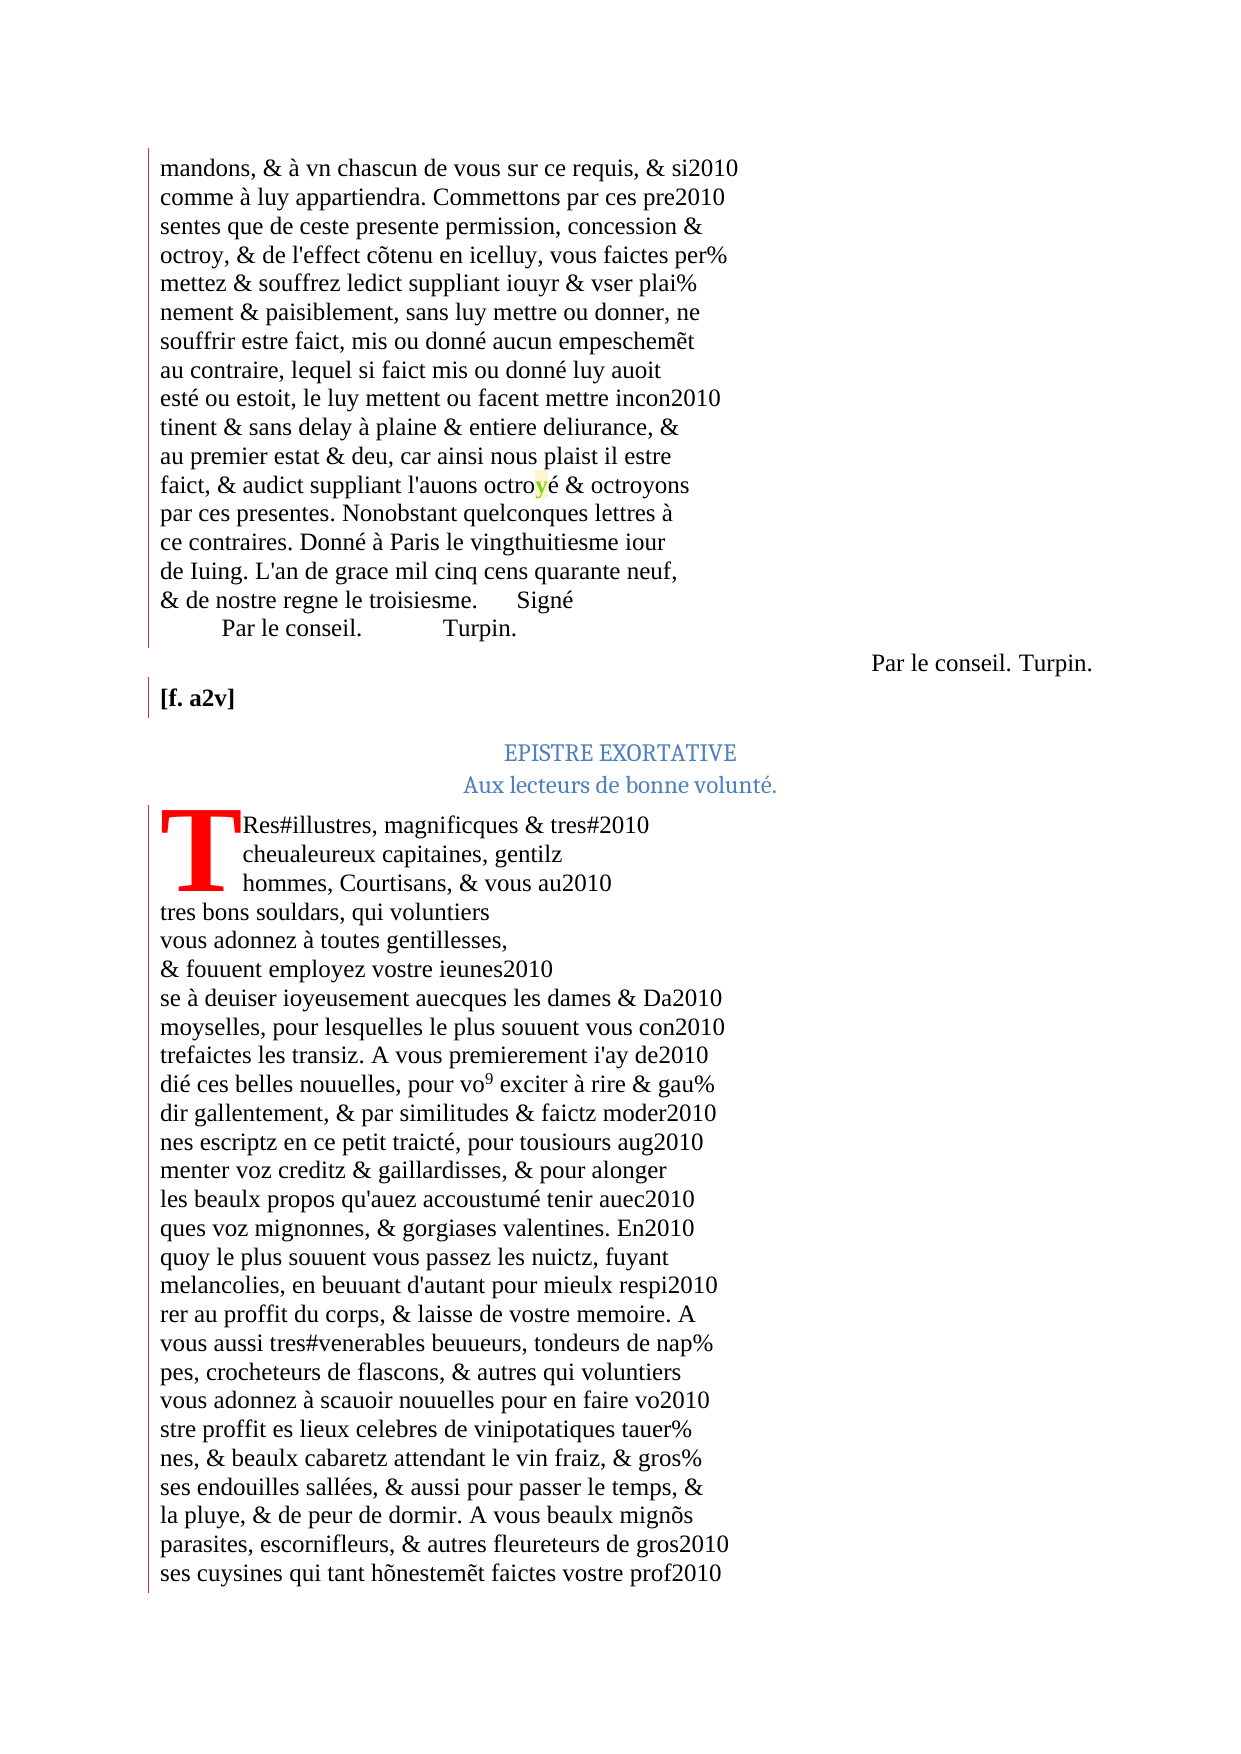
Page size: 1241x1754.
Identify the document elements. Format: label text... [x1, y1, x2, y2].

text [f. a2v] [149, 677, 1093, 718]
text Par le conseil. Turpin. [148, 648, 1093, 677]
subtitle EPISTRE EXORTATIVE Aux lecteurs de bonne volunté. [148, 738, 1093, 800]
text TRes#illustres, magnificques & tres#2010 cheualeureux capitaines, gentilz hommes, Courtisans, & vous au2010 tres bons souldars, qui voluntiers vous adonnez à toutes gentillesses, & fouuent employez vostre ieunes2010 se à deuiser ioyeusement auecques les dames & Da2010 moyselles, pour lesquelles le plus souuent vous con2010 trefaictes les transiz. A vous premierement i'ay de2010 dié ces belles nouuelles, pour vo9 exciter à rire & gau% dir gallentement, & par similitudes & faictz moder2010 nes escriptz en ce petit traicté, pour tousiours aug2010 menter voz creditz & gaillardisses, & pour alonger les beaulx propos qu'auez accoustumé tenir auec2010 ques voz mignonnes, & gorgiases valentines. En2010 quoy le plus souuent vous passez les nuictz, fuyant melancolies, en beuuant d'autant pour mieulx respi2010 rer au proffit du corps, & laisse de vostre memoire. A vous aussi tres#venerables beuueurs, tondeurs de nap% pes, crocheteurs de flascons, & autres qui voluntiers vous adonnez à scauoir nouuelles pour en faire vo2010 stre proffit es lieux celebres de vinipotatiques tauer% nes, & beaulx cabaretz attendant le vin fraiz, & gros% ses endouilles sallées, & aussi pour passer le temps, & la pluye, & de peur de dormir. A vous beaulx mignõs parasites, escornifleurs, & autres fleureteurs de gros2010 ses cuysines qui tant hõnestemẽt faictes vostre prof2010 [148, 804, 1093, 1593]
text Par le conseil. Turpin. [149, 613, 1093, 648]
text mandons, & à vn chascun de vous sur ce requis, & si2010 comme à luy appartiendra. Commettons par ces pre2010 sentes que de ceste presente permission, concession & octroy, & de l'effect cõtenu en icelluy, vous faictes per% mettez & souffrez ledict suppliant iouyr & vser plai% nement & paisiblement, sans luy mettre ou donner, ne souffrir estre faict, mis ou donné aucun empeschemẽt au contraire, lequel si faict mis ou donné luy auoit esté ou estoit, le luy mettent ou facent mettre incon2010 tinent & sans delay à plaine & entiere deliurance, & au premier estat & deu, car ainsi nous plaist il estre faict, & audict suppliant l'auons octroyé & octroyons par ces presentes. Nonobstant quelconques lettres à ce contraires. Donné à Paris le vingthuitiesme iour de Iuing. L'an de grace mil cinq cens quarante neuf, & de nostre regne le troisiesme. Signé [149, 148, 1093, 613]
